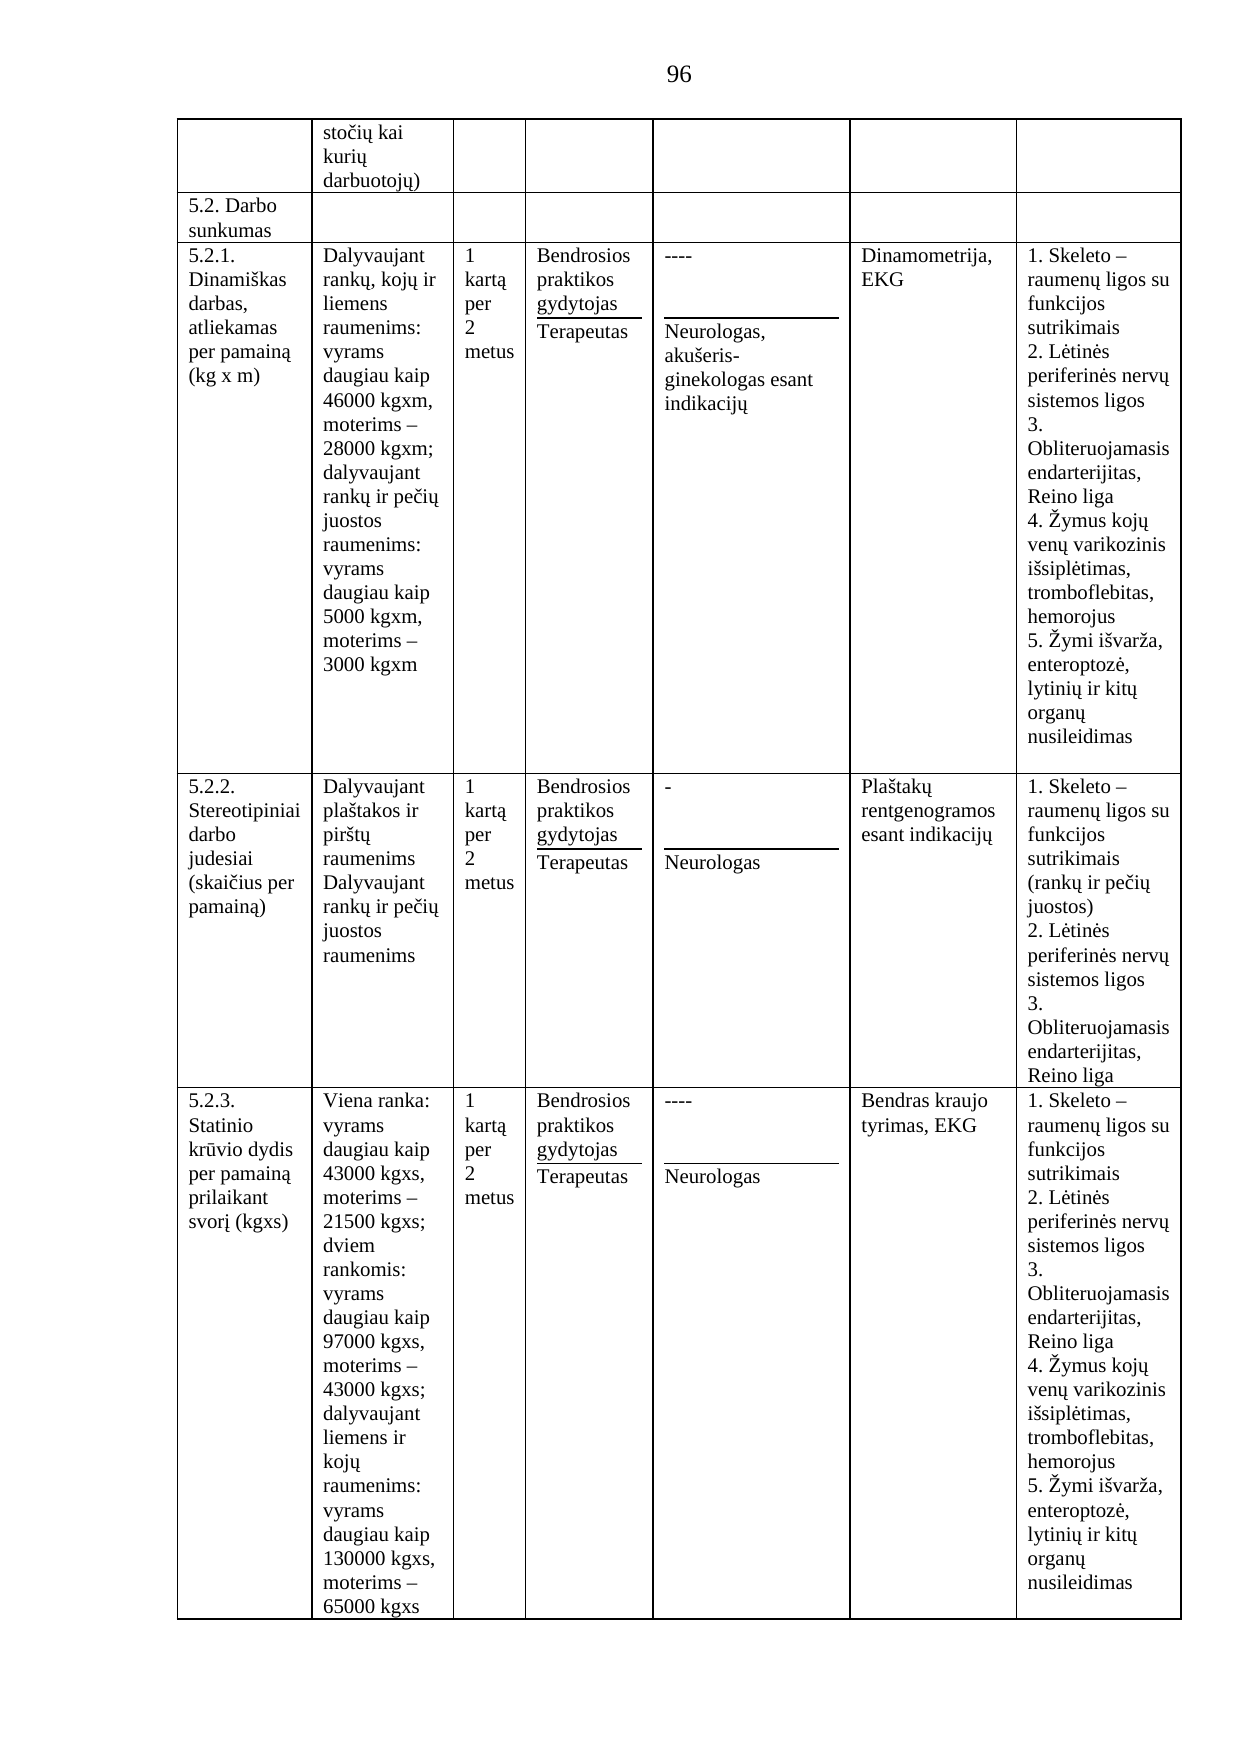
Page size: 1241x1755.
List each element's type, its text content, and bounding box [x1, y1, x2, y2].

table_cell 1 kartą per 2 metus [454, 1088, 525, 1618]
table_cell stočių kai kurių darbuotojų) [313, 120, 453, 192]
table_cell - Neurologas [654, 774, 849, 1087]
table_cell [454, 120, 525, 192]
table_cell ---- Neurologas [654, 1088, 849, 1618]
table_cell Dinamometrija, EKG [851, 243, 1016, 772]
table_cell 1. Skeleto – raumenų ligos su funkcijos sutrikimais 2. Lėtinės periferinės nervų sistemos ligos 3. Obliteruojamasis endarterijitas, Reino liga 4. Žymus kojų venų varikozinis išsiplėtimas, tromboflebitas, hemorojus 5. Žymi išvarža, enteroptozė, lytinių ir kitų organų nusileidimas [1017, 243, 1180, 772]
table_cell Viena ranka: vyrams daugiau kaip 43000 kgxs, moterims – 21500 kgxs; dviem rankomis: vyrams daugiau kaip 97000 kgxs, moterims – 43000 kgxs; dalyvaujant liemens ir kojų raumenims: vyrams daugiau kaip 130000 kgxs, moterims – 65000 kgxs [313, 1088, 453, 1618]
table_cell [654, 120, 849, 192]
table_cell Dalyvaujant rankų, kojų ir liemens raumenims: vyrams daugiau kaip 46000 kgxm, moterims – 28000 kgxm; dalyvaujant rankų ir pečių juostos raumenims: vyrams daugiau kaip 5000 kgxm, moterims – 3000 kgxm [313, 243, 453, 772]
table_cell [313, 193, 453, 242]
table_cell 5.2.1. Dinamiškas darbas, atliekamas per pamainą (kg x m) [178, 243, 311, 772]
table_cell 1. Skeleto – raumenų ligos su funkcijos sutrikimais (rankų ir pečių juostos) 2. Lėtinės periferinės nervų sistemos ligos 3. Obliteruojamasis endarterijitas, Reino liga [1017, 774, 1180, 1087]
table_cell 5.2.2. Stereotipiniai darbo judesiai (skaičius per pamainą) [178, 774, 311, 1087]
table_cell Dalyvaujant plaštakos ir pirštų raumenims Dalyvaujant rankų ir pečių juostos raumenims [313, 774, 453, 1087]
table_cell 1 kartą per 2 metus [454, 774, 525, 1087]
table_cell 5.2. Darbo sunkumas [178, 193, 311, 242]
table_cell Bendrosios praktikos gydytojas Terapeutas [526, 1088, 652, 1618]
table_cell [454, 193, 525, 242]
table_cell [1017, 193, 1180, 242]
table_cell [851, 120, 1016, 192]
table_cell 5.2.3. Statinio krūvio dydis per pamainą prilaikant svorį (kgxs) [178, 1088, 311, 1618]
table_cell [1017, 120, 1180, 192]
table_cell Bendrosios praktikos gydytojas Terapeutas [526, 243, 652, 772]
table_cell ---- Neurologas, akušeris-ginekologas esant indikacijų [654, 243, 849, 772]
table_cell Plaštakų rentgenogramos esant indikacijų [851, 774, 1016, 1087]
table_cell [851, 193, 1016, 242]
table_cell [654, 193, 849, 242]
table_cell Bendrosios praktikos gydytojas Terapeutas [526, 774, 652, 1087]
table_cell [526, 120, 652, 192]
table_cell [178, 120, 311, 192]
table_cell Bendras kraujo tyrimas, EKG [851, 1088, 1016, 1618]
table_cell 1. Skeleto – raumenų ligos su funkcijos sutrikimais 2. Lėtinės periferinės nervų sistemos ligos 3. Obliteruojamasis endarterijitas, Reino liga 4. Žymus kojų venų varikozinis išsiplėtimas, tromboflebitas, hemorojus 5. Žymi išvarža, enteroptozė, lytinių ir kitų organų nusileidimas [1017, 1088, 1180, 1618]
table_cell 1 kartą per 2 metus [454, 243, 525, 772]
table_cell [526, 193, 652, 242]
